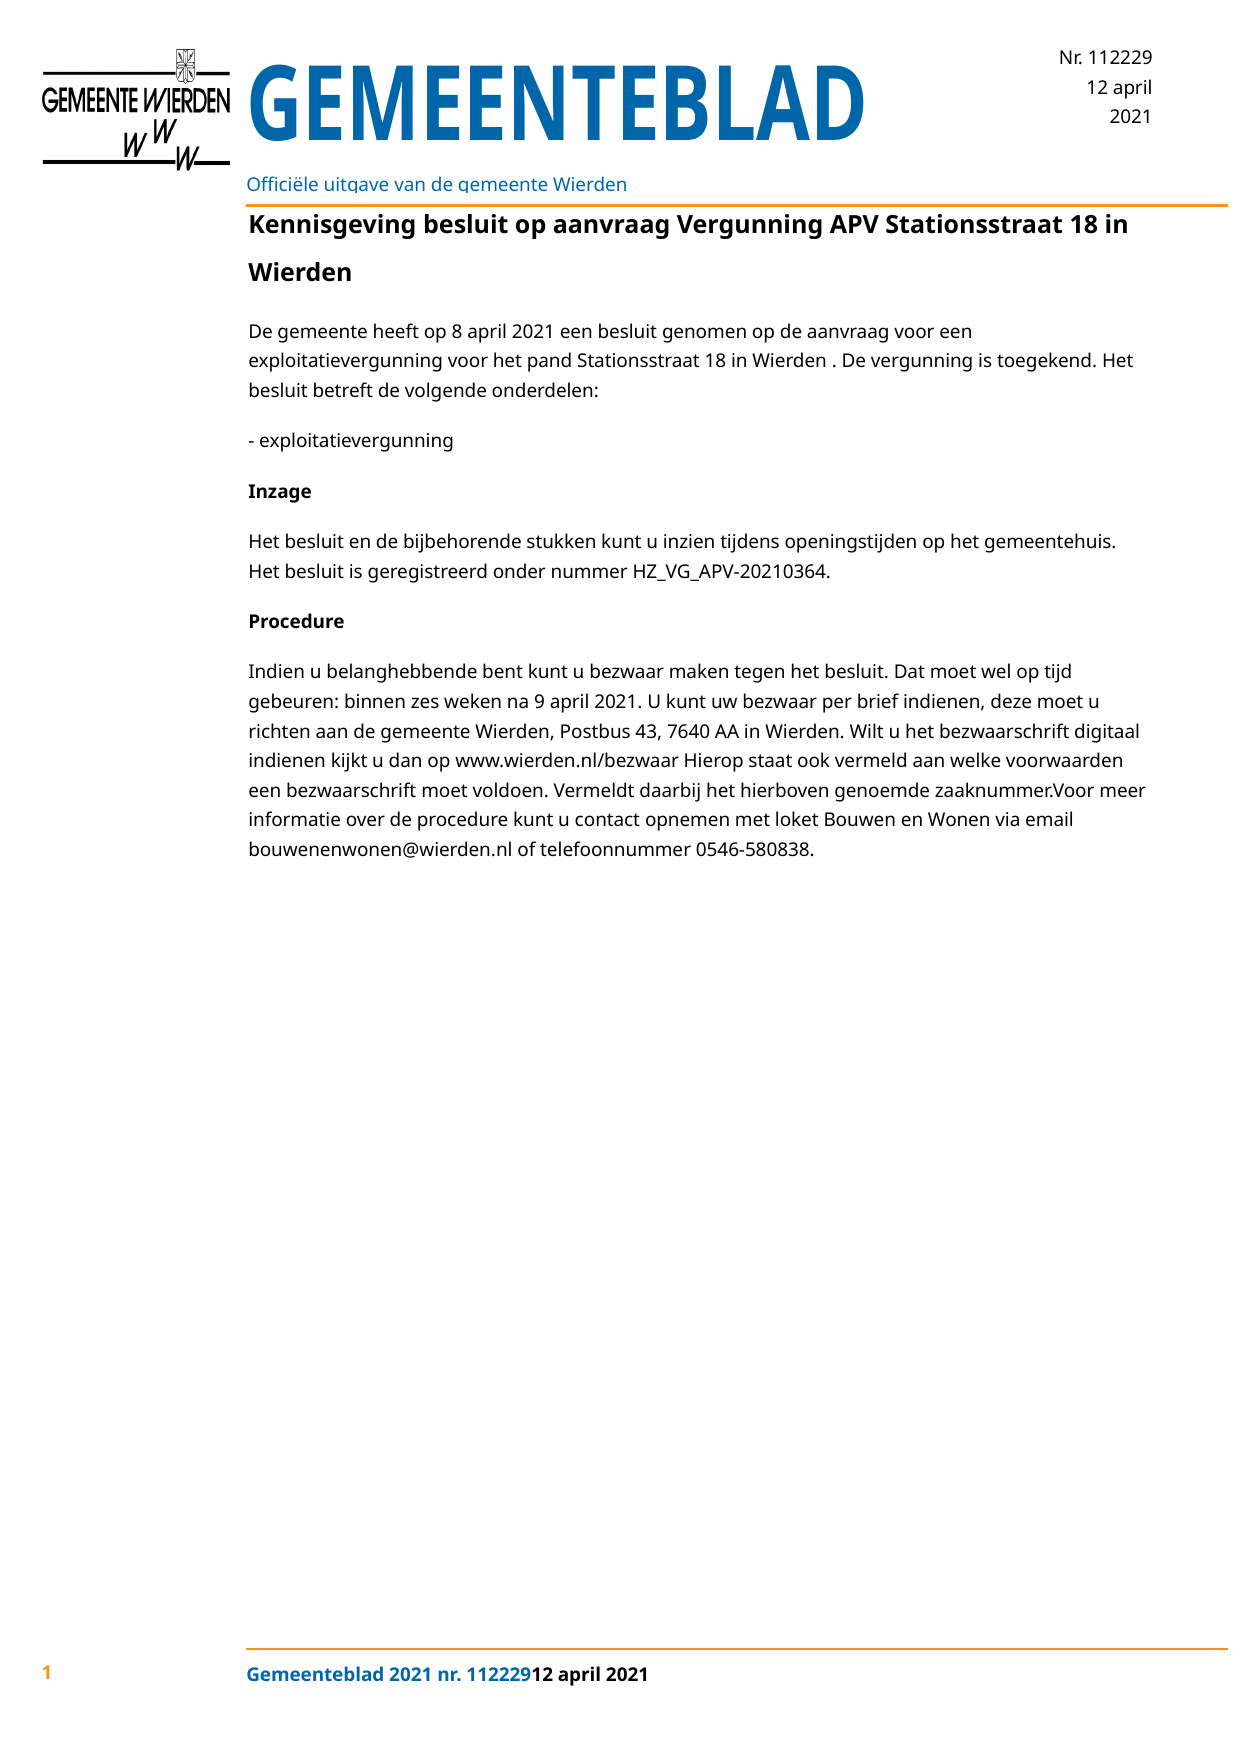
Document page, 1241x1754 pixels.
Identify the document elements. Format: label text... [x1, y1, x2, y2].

picture [41, 47, 231, 172]
text De gemeente heeft op 8 april 2021 een besluit genomen op de aanvraag voor een exploitatievergunning voor het pand Stationsstraat 18 in Wierden . De vergunning is toegekend. Het besluit betreft de volgende onderdelen: [248, 318, 1152, 403]
text Het besluit en de bijbehorende stukken kunt u inzien tijdens openingstijden op het gemeentehuis. Het besluit is geregistreerd onder nummer HZ_VG_APV-20210364. [248, 528, 1152, 584]
text Inzage [248, 478, 1152, 504]
text Indien u belanghebbende bent kunt u bezwaar maken tegen het besluit. Dat moet wel op tijd gebeuren: binnen zes weken na 9 april 2021. U kunt uw bezwaar per brief indienen, deze moet u richten aan de gemeente Wierden, Postbus 43, 7640 AA in Wierden. Wilt u het bezwaarschrift digitaal indienen kijkt u dan op www.wierden.nl/bezwaar Hierop staat ook vermeld aan welke voorwaarden een bezwaarschrift moet voldoen. Vermeldt daarbij het hierboven genoemde zaaknummer.Voor meer informatie over de procedure kunt u contact opnemen met loket Bouwen en Wonen via email bouwenenwonen@wierden.nl of telefoonnummer 0546-580838. [248, 659, 1152, 862]
text Procedure [248, 608, 1152, 634]
text - exploitatievergunning [248, 427, 1152, 453]
text Kennisgeving besluit op aanvraag Vergunning APV Stationsstraat 18 in Wierden [248, 207, 1152, 288]
